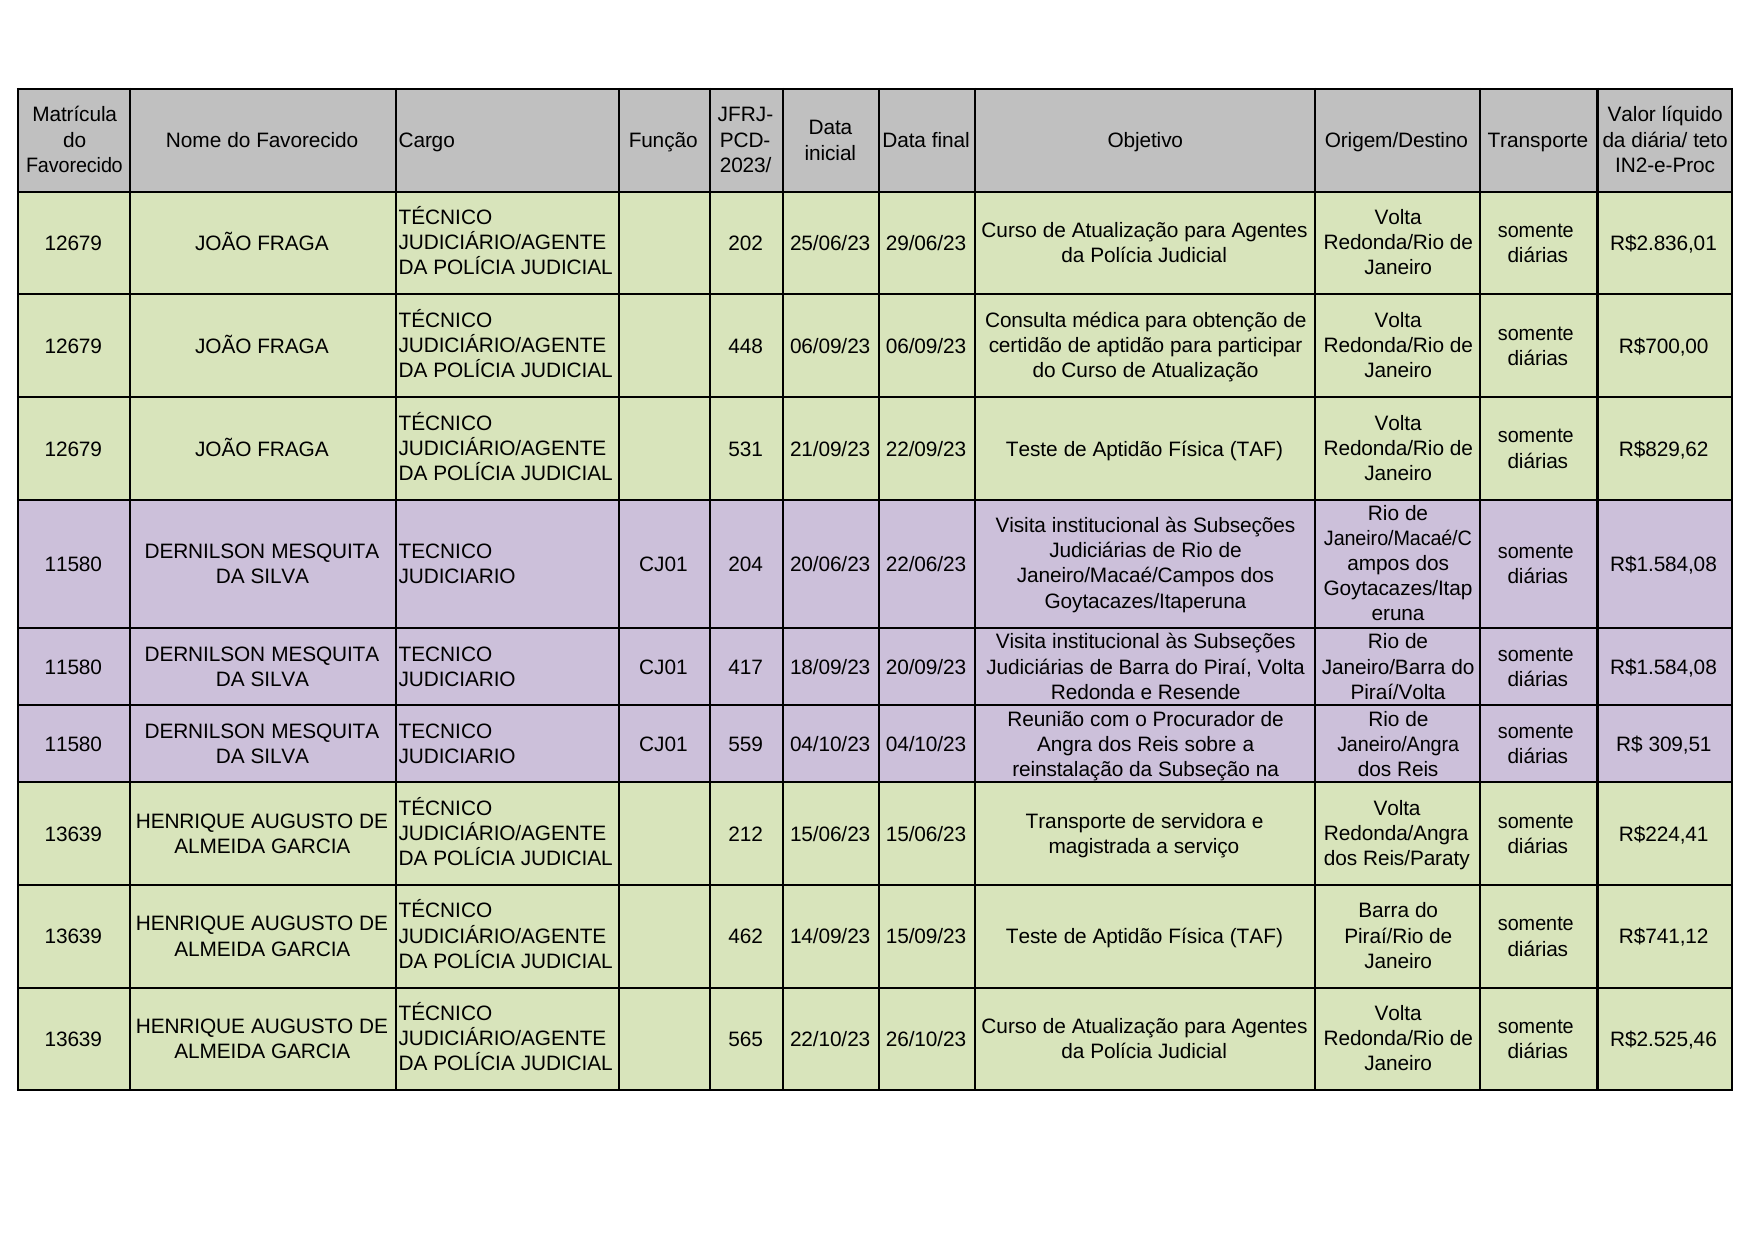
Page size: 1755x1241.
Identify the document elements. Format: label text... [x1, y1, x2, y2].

table_cell Consulta médica para obtenção de certidão de aptidão para participar do Curso de Atualização [976, 295, 1314, 396]
table_cell 11580 [19, 501, 129, 627]
table_cell 22/06/23 [880, 501, 974, 627]
table_cell 06/09/23 [784, 295, 878, 396]
table_header Data inicial [784, 90, 878, 191]
table_header Data final [880, 90, 974, 191]
table_cell 15/09/23 [880, 886, 974, 987]
table_cell somente diárias [1481, 989, 1596, 1089]
table_cell 204 [711, 501, 782, 627]
table_cell [620, 886, 709, 987]
table_cell 21/09/23 [784, 398, 878, 499]
table_cell Transporte de servidora e magistrada a serviço [976, 783, 1314, 884]
table_cell TÉCNICO JUDICIÁRIO/AGENTE DA POLÍCIA JUDICIAL [397, 783, 618, 884]
table_cell Curso de Atualização para Agentes da Polícia Judicial [976, 989, 1314, 1089]
table_cell JOÃO FRAGA [131, 193, 395, 293]
table_cell somente diárias [1481, 193, 1596, 293]
table_cell 15/06/23 [784, 783, 878, 884]
table_cell TECNICO JUDICIARIO [397, 501, 618, 627]
table_cell 20/06/23 [784, 501, 878, 627]
table_cell [620, 295, 709, 396]
table_cell Volta Redonda/Rio de Janeiro [1316, 295, 1479, 396]
table_header Transporte [1481, 90, 1596, 191]
table_cell [620, 989, 709, 1089]
table_cell Visita institucional às Subseções Judiciárias de Barra do Piraí, Volta Redonda e Resende [976, 629, 1314, 704]
table_cell somente diárias [1481, 886, 1596, 987]
table_cell CJ01 [620, 706, 709, 781]
table_cell TÉCNICO JUDICIÁRIO/AGENTE DA POLÍCIA JUDICIAL [397, 398, 618, 499]
table_cell R$224,41 [1599, 783, 1731, 884]
table_cell 04/10/23 [784, 706, 878, 781]
table_cell CJ01 [620, 629, 709, 704]
table_cell 15/06/23 [880, 783, 974, 884]
table_cell R$2.836,01 [1599, 193, 1731, 293]
table_cell 22/09/23 [880, 398, 974, 499]
table_cell [620, 193, 709, 293]
table_cell R$2.525,46 [1599, 989, 1731, 1089]
table_cell DERNILSON MESQUITA DA SILVA [131, 629, 395, 704]
table_cell R$1.584,08 [1599, 501, 1731, 627]
table_cell TÉCNICO JUDICIÁRIO/AGENTE DA POLÍCIA JUDICIAL [397, 193, 618, 293]
table_header Função [620, 90, 709, 191]
table_cell 13639 [19, 989, 129, 1089]
table_cell [620, 398, 709, 499]
table_cell 417 [711, 629, 782, 704]
table_cell 13639 [19, 783, 129, 884]
table_cell 12679 [19, 398, 129, 499]
table_cell 13639 [19, 886, 129, 987]
table_cell TÉCNICO JUDICIÁRIO/AGENTE DA POLÍCIA JUDICIAL [397, 886, 618, 987]
table_cell Volta Redonda/Rio de Janeiro [1316, 398, 1479, 499]
table_cell HENRIQUE AUGUSTO DE ALMEIDA GARCIA [131, 783, 395, 884]
table_cell TECNICO JUDICIARIO [397, 706, 618, 781]
table_cell JOÃO FRAGA [131, 398, 395, 499]
table_cell 531 [711, 398, 782, 499]
table_cell 448 [711, 295, 782, 396]
table_cell somente diárias [1481, 783, 1596, 884]
table_cell Reunião com o Procurador de Angra dos Reis sobre a reinstalação da Subseção na [976, 706, 1314, 781]
table_cell R$700,00 [1599, 295, 1731, 396]
table_cell 14/09/23 [784, 886, 878, 987]
table_cell 559 [711, 706, 782, 781]
table_cell 212 [711, 783, 782, 884]
table_cell Volta Redonda/Rio de Janeiro [1316, 193, 1479, 293]
table_cell DERNILSON MESQUITA DA SILVA [131, 501, 395, 627]
table_header Nome do Favorecido [131, 90, 395, 191]
table_header Objetivo [976, 90, 1314, 191]
table_cell Rio de Janeiro/Macaé/C ampos dos Goytacazes/Itap eruna [1316, 501, 1479, 627]
table_cell Teste de Aptidão Física (TAF) [976, 886, 1314, 987]
table_header Valor líquido da diária/ teto IN2-e-Proc [1599, 90, 1731, 191]
table_header JFRJ- PCD- 2023/ [711, 90, 782, 191]
table_cell HENRIQUE AUGUSTO DE ALMEIDA GARCIA [131, 989, 395, 1089]
table_cell Teste de Aptidão Física (TAF) [976, 398, 1314, 499]
table_cell somente diárias [1481, 629, 1596, 704]
table_cell DERNILSON MESQUITA DA SILVA [131, 706, 395, 781]
table_cell 26/10/23 [880, 989, 974, 1089]
table_cell 25/06/23 [784, 193, 878, 293]
table_cell Volta Redonda/Rio de Janeiro [1316, 989, 1479, 1089]
table_cell 462 [711, 886, 782, 987]
table_cell JOÃO FRAGA [131, 295, 395, 396]
table_cell TÉCNICO JUDICIÁRIO/AGENTE DA POLÍCIA JUDICIAL [397, 989, 618, 1089]
table_cell 22/10/23 [784, 989, 878, 1089]
table_cell 04/10/23 [880, 706, 974, 781]
table_cell 20/09/23 [880, 629, 974, 704]
table_cell Curso de Atualização para Agentes da Polícia Judicial [976, 193, 1314, 293]
table_cell Visita institucional às Subseções Judiciárias de Rio de Janeiro/Macaé/Campos dos Goytacazes/Itaperuna [976, 501, 1314, 627]
table_cell somente diárias [1481, 295, 1596, 396]
table_cell somente diárias [1481, 706, 1596, 781]
table_header Matrícula do Favorecido [19, 90, 129, 191]
table_cell 18/09/23 [784, 629, 878, 704]
table_cell TÉCNICO JUDICIÁRIO/AGENTE DA POLÍCIA JUDICIAL [397, 295, 618, 396]
table_cell 565 [711, 989, 782, 1089]
table_cell TECNICO JUDICIARIO [397, 629, 618, 704]
table_cell R$741,12 [1599, 886, 1731, 987]
table_cell Rio de Janeiro/Barra do Piraí/Volta [1316, 629, 1479, 704]
table_cell HENRIQUE AUGUSTO DE ALMEIDA GARCIA [131, 886, 395, 987]
table_cell 202 [711, 193, 782, 293]
table_header Origem/Destino [1316, 90, 1479, 191]
table_cell Rio de Janeiro/Angra dos Reis [1316, 706, 1479, 781]
table_cell 11580 [19, 629, 129, 704]
table_cell somente diárias [1481, 398, 1596, 499]
table_cell [620, 783, 709, 884]
table_cell 11580 [19, 706, 129, 781]
table_cell 12679 [19, 193, 129, 293]
table_cell 06/09/23 [880, 295, 974, 396]
table_cell R$1.584,08 [1599, 629, 1731, 704]
table_cell R$ 309,51 [1599, 706, 1731, 781]
table_cell Volta Redonda/Angra dos Reis/Paraty [1316, 783, 1479, 884]
table_cell CJ01 [620, 501, 709, 627]
table_cell R$829,62 [1599, 398, 1731, 499]
table_cell 12679 [19, 295, 129, 396]
table_cell 29/06/23 [880, 193, 974, 293]
table_cell Barra do Piraí/Rio de Janeiro [1316, 886, 1479, 987]
table_header Cargo [397, 90, 618, 191]
table_cell somente diárias [1481, 501, 1596, 627]
